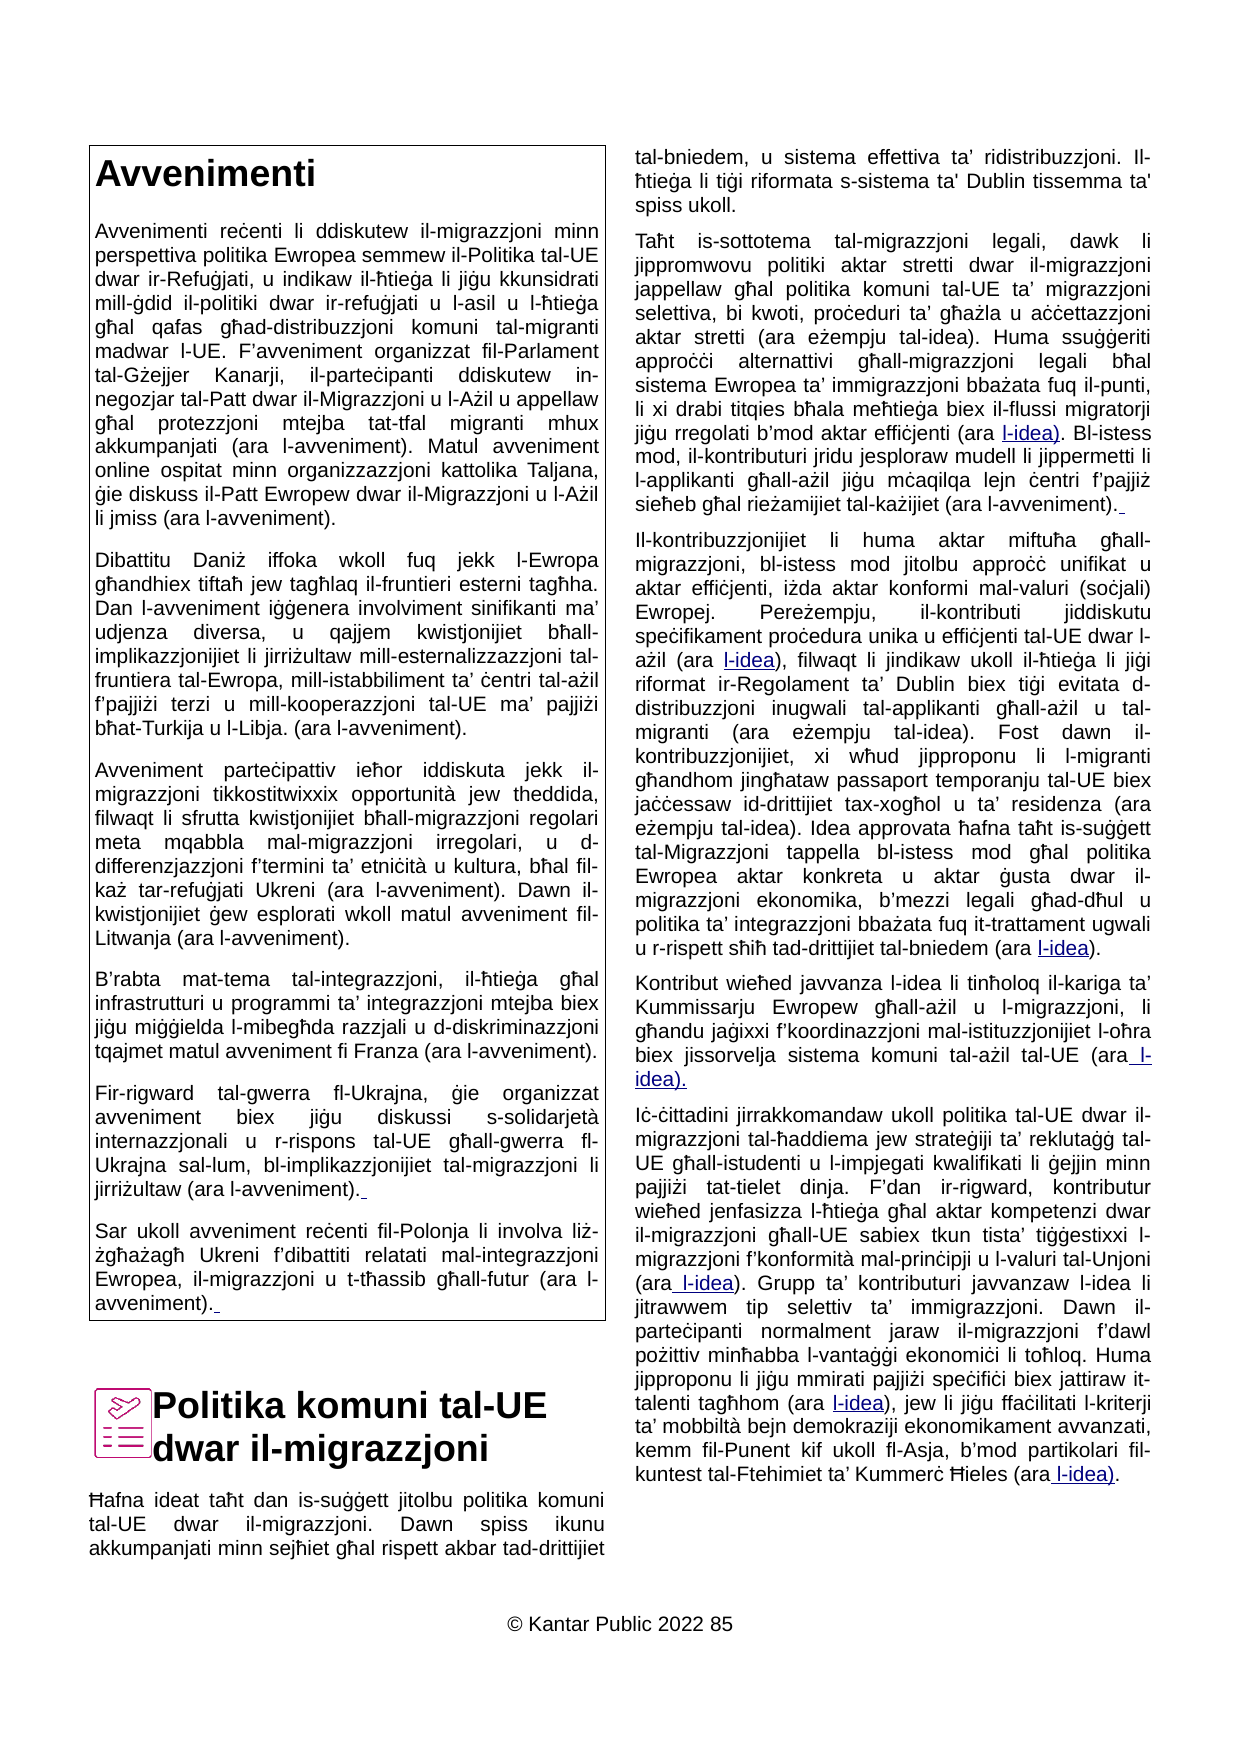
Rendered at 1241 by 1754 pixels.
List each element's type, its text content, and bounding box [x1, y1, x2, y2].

text Avveniment parteċipattiv ieħor iddiskuta jekk il-migrazzjoni tikkostitwixxix opportunità jew theddida, filwaqt li sfrutta kwistjonijiet bħall-migrazzjoni regolari meta mqabbla mal-migrazzjoni irregolari, u d-differenzjazzjoni f’termini ta’ etniċità u kultura, bħal fil-każ tar-refuġjati Ukreni (ara l-avveniment). Dawn il-kwistjonijiet ġew esplorati wkoll matul avveniment fil-Litwanja (ara l-avveniment). [90, 752, 605, 955]
text Sar ukoll avveniment reċenti fil-Polonja li involva liż-żgħażagħ Ukreni f’dibattiti relatati mal-integrazzjoni Ewropea, il-migrazzjoni u t-tħassib għall-futur (ara l-avveniment). [90, 1213, 605, 1320]
text Il-kontribuzzjonijiet li huma aktar miftuħa għall-migrazzjoni, bl-istess mod jitolbu approċċ unifikat u aktar effiċjenti, iżda aktar konformi mal-valuri (soċjali) Ewropej. Pereżempju, il-kontributi jiddiskutu speċifikament proċedura unika u effiċjenti tal-UE dwar l-ażil (ara l-idea), filwaqt li jindikaw ukoll il-ħtieġa li jiġi riformat ir-Regolament ta’ Dublin biex tiġi evitata d-distribuzzjoni inugwali tal-applikanti għall-ażil u tal-migranti (ara eżempju tal-idea). Fost dawn il-kontribuzzjonijiet, xi wħud jipproponu li l-migranti għandhom jingħataw passaport temporanju tal-UE biex jaċċessaw id-drittijiet tax-xogħol u ta’ residenza (ara eżempju tal-idea). Idea approvata ħafna taħt is-suġġett tal-Migrazzjoni tappella bl-istess mod għal politika Ewropea aktar konkreta u aktar ġusta dwar il-migrazzjoni ekonomika, b’mezzi legali għad-dħul u politika ta’ integrazzjoni bbażata fuq it-trattament ugwali u r-rispett sħiħ tad-drittijiet tal-bniedem (ara l-idea). [635, 528, 1152, 959]
text Dibattitu Daniż iffoka wkoll fuq jekk l-Ewropa għandhiex tiftaħ jew tagħlaq il-fruntieri esterni tagħha. Dan l-avveniment iġġenera involviment sinifikanti ma’ udjenza diversa, u qajjem kwistjonijiet bħall-implikazzjonijiet li jirriżultaw mill-esternalizzazzjoni tal-fruntiera tal-Ewropa, mill-istabbiliment ta’ ċentri tal-ażil f’pajjiżi terzi u mill-kooperazzjoni tal-UE ma’ pajjiżi bħat-Turkija u l-Libja. (ara l-avveniment). [90, 542, 605, 746]
subtitle Avvenimenti [90, 146, 605, 200]
text tal-bniedem, u sistema effettiva ta’ ridistribuzzjoni. Il-ħtieġa li tiġi riformata s-sistema ta' Dublin tissemma ta' spiss ukoll. [635, 145, 1152, 217]
picture [94, 1388, 152, 1458]
text B’rabta mat-tema tal-integrazzjoni, il-ħtieġa għal infrastrutturi u programmi ta’ integrazzjoni mtejba biex jiġu miġġielda l-mibegħda razzjali u d-diskriminazzjoni tqajmet matul avveniment fi Franza (ara l-avveniment). [90, 961, 605, 1069]
text Kontribut wieħed javvanza l-idea li tinħoloq il-kariga ta’ Kummissarju Ewropew għall-ażil u l-migrazzjoni, li għandu jaġixxi f’koordinazzjoni mal-istituzzjonijiet l-oħra biex jissorvelja sistema komuni tal-ażil tal-UE (ara l-idea). [635, 971, 1152, 1091]
text Taħt is-sottotema tal-migrazzjoni legali, dawk li jippromwovu politiki aktar stretti dwar il-migrazzjoni jappellaw għal politika komuni tal-UE ta’ migrazzjoni selettiva, bi kwoti, proċeduri ta’ għażla u aċċettazzjoni aktar stretti (ara eżempju tal-idea). Huma ssuġġeriti approċċi alternattivi għall-migrazzjoni legali bħal sistema Ewropea ta’ immigrazzjoni bbażata fuq il-punti, li xi drabi titqies bħala meħtieġa biex il-flussi migratorji jiġu rregolati b’mod aktar effiċjenti (ara l-idea). Bl-istess mod, il-kontributuri jridu jesploraw mudell li jippermetti li l-applikanti għall-ażil jiġu mċaqilqa lejn ċentri f’pajjiż sieħeb għal rieżamijiet tal-każijiet (ara l-avveniment). [635, 229, 1152, 516]
subtitle Politika komuni tal-UE dwar il-migrazzjoni [88, 1383, 605, 1469]
text Ħafna ideat taħt dan is-suġġett jitolbu politika komuni tal-UE dwar il-migrazzjoni. Dawn spiss ikunu akkumpanjati minn sejħiet għal rispett akbar tad-drittijiet [88, 1488, 605, 1560]
text Fir-rigward tal-gwerra fl-Ukrajna, ġie organizzat avveniment biex jiġu diskussi s-solidarjetà internazzjonali u r-rispons tal-UE għall-gwerra fl-Ukrajna sal-lum, bl-implikazzjonijiet tal-migrazzjoni li jirriżultaw (ara l-avveniment). [90, 1075, 605, 1207]
text Avvenimenti reċenti li ddiskutew il-migrazzjoni minn perspettiva politika Ewropea semmew il-Politika tal-UE dwar ir-Refuġjati, u indikaw il-ħtieġa li jiġu kkunsidrati mill-ġdid il-politiki dwar ir-refuġjati u l-asil u l-ħtieġa għal qafas għad-distribuzzjoni komuni tal-migranti madwar l-UE. F’avveniment organizzat fil-Parlament tal-Gżejjer Kanarji, il-parteċipanti ddiskutew in-negozjar tal-Patt dwar il-Migrazzjoni u l-Ażil u appellaw għal protezzjoni mtejba tat-tfal migranti mhux akkumpanjati (ara l-avveniment). Matul avveniment online ospitat minn organizzazzjoni kattolika Taljana, ġie diskuss il-Patt Ewropew dwar il-Migrazzjoni u l-Ażil li jmiss (ara l-avveniment). [90, 213, 605, 536]
text Iċ-ċittadini jirrakkomandaw ukoll politika tal-UE dwar il-migrazzjoni tal-ħaddiema jew strateġiji ta’ reklutaġġ tal-UE għall-istudenti u l-impjegati kwalifikati li ġejjin minn pajjiżi tat-tielet dinja. F’dan ir-rigward, kontributur wieħed jenfasizza l-ħtieġa għal aktar kompetenzi dwar il-migrazzjoni għall-UE sabiex tkun tista’ tiġġestixxi l-migrazzjoni f’konformità mal-prinċipji u l-valuri tal-Unjoni (ara l-idea). Grupp ta’ kontributuri javvanzaw l-idea li jitrawwem tip selettiv ta’ immigrazzjoni. Dawn il-parteċipanti normalment jaraw il-migrazzjoni f’dawl pożittiv minħabba l-vantaġġi ekonomiċi li toħloq. Huma jipproponu li jiġu mmirati pajjiżi speċifiċi biex jattiraw it-talenti tagħhom (ara l-idea), jew li jiġu ffaċilitati l-kriterji ta’ mobbiltà bejn demokraziji ekonomikament avvanzati, kemm fil-Punent kif ukoll fl-Asja, b’mod partikolari fil-kuntest tal-Ftehimiet ta’ Kummerċ Ħieles (ara l-idea). [635, 1103, 1152, 1486]
